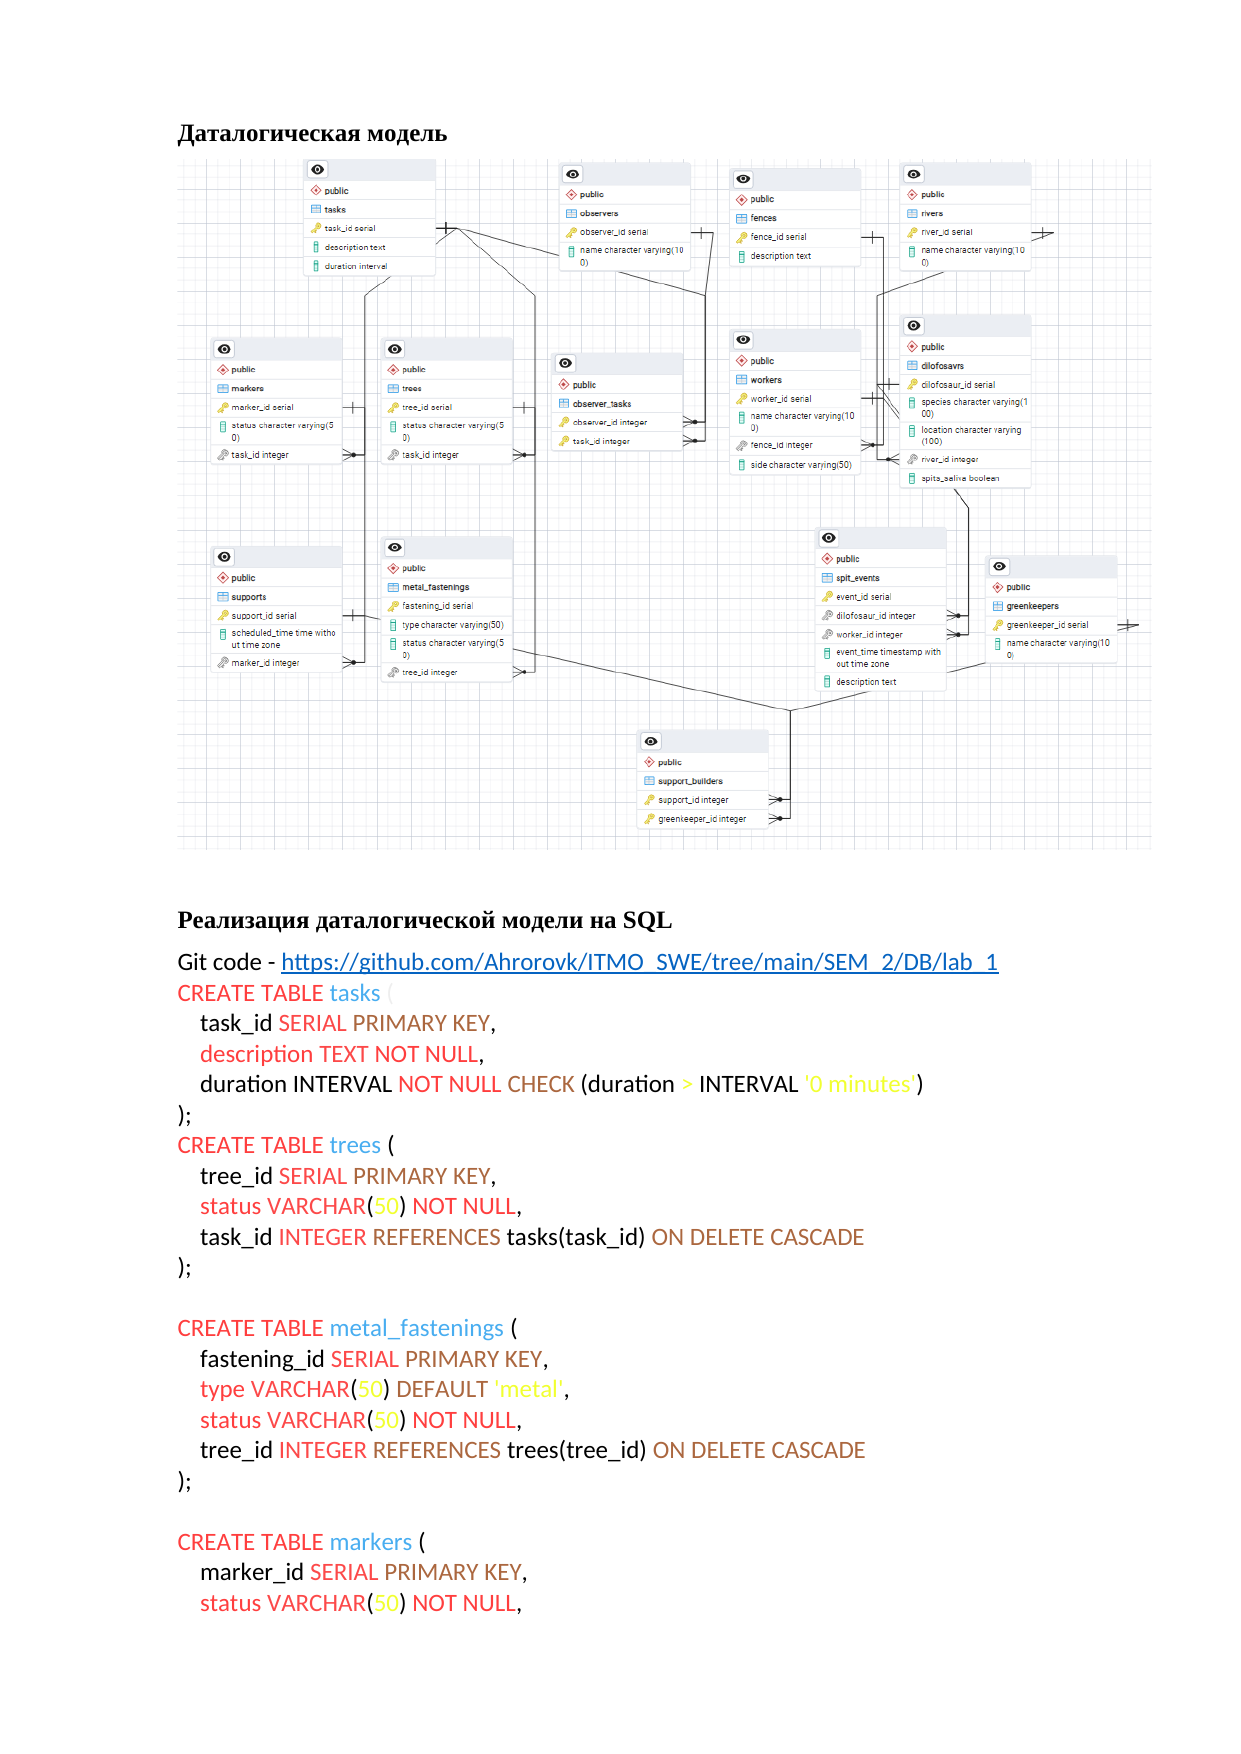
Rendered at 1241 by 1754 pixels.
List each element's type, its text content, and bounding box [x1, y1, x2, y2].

text status VARCHAR(50) NOT NULL, [177, 1190, 1152, 1221]
text ); [177, 1465, 1152, 1496]
text tree_id INTEGER REFERENCES trees(tree_id) ON DELETE CASCADE [177, 1434, 1152, 1465]
text CREATE TABLE tasks ( [177, 977, 1152, 1007]
text duration INTERVAL NOT NULL CHECK (duration > INTERVAL '0 minutes') [177, 1068, 1152, 1099]
text ); [177, 1099, 1152, 1129]
text status VARCHAR(50) NOT NULL, [177, 1404, 1152, 1434]
text fastening_id SERIAL PRIMARY KEY, [177, 1343, 1152, 1373]
text ); [177, 1251, 1152, 1282]
text CREATE TABLE trees ( [177, 1129, 1152, 1160]
text marker_id SERIAL PRIMARY KEY, [177, 1557, 1152, 1587]
text type VARCHAR(50) DEFAULT 'metal', [177, 1373, 1152, 1404]
text Git code - https://github.com/Ahrorovk/ITMO_SWE/tree/main/SEM_2/DB/lab_1 [177, 946, 1152, 977]
text CREATE TABLE markers ( [177, 1526, 1152, 1557]
text description TEXT NOT NULL, [177, 1038, 1152, 1068]
text task_id INTEGER REFERENCES tasks(task_id) ON DELETE CASCADE [177, 1221, 1152, 1251]
text task_id SERIAL PRIMARY KEY, [177, 1007, 1152, 1038]
subtitle Реализация даталогической модели на SQL [177, 905, 1152, 934]
text status VARCHAR(50) NOT NULL, [177, 1587, 1152, 1618]
text CREATE TABLE metal_fastenings ( [177, 1312, 1152, 1343]
text tree_id SERIAL PRIMARY KEY, [177, 1160, 1152, 1190]
subtitle Даталогическая модель [177, 118, 1152, 147]
